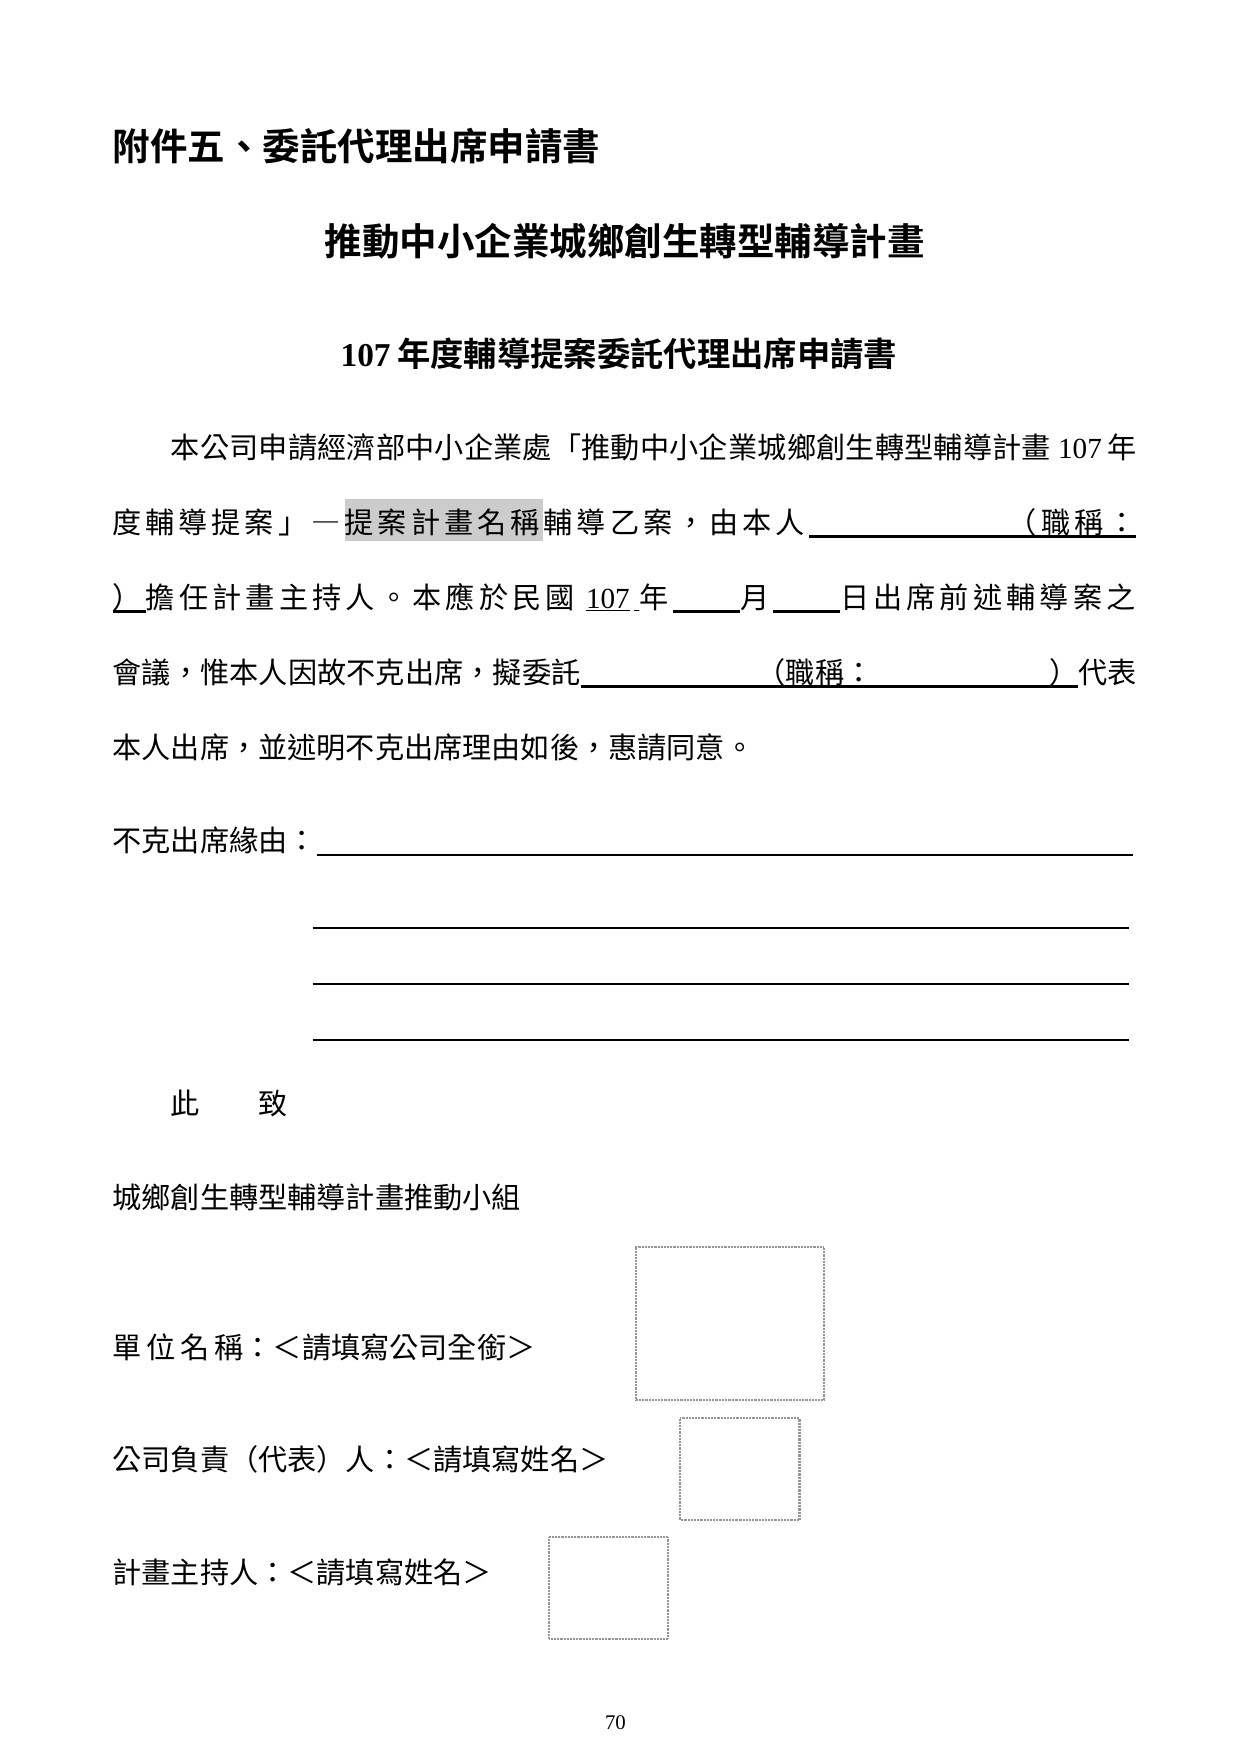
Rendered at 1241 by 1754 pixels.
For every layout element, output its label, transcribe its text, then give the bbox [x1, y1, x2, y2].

text 推動中小企業城鄉創生轉型輔導計畫 [112, 195, 1137, 270]
text 107年度輔導提案委託代理出席申請書 [112, 308, 1125, 383]
text 單位名稱：＜請填寫公司全銜＞ [112, 1302, 824, 1377]
text 此 致 [112, 1058, 1137, 1133]
text [825, 1302, 1137, 1377]
text 公司負責（代表）人：＜請填寫姓名＞ [112, 1414, 1137, 1489]
subtitle 附件五、委託代理出席申請書 [112, 102, 1137, 177]
text 城鄉創生轉型輔導計畫推動小組 [112, 1152, 1137, 1227]
text 計畫主持人：＜請填寫姓名＞ [112, 1527, 1137, 1602]
text 本公司申請經濟部中小企業處「推動中小企業城鄉創生轉型輔導計畫107年度輔導提案」—提案計畫名稱輔導乙案，由本人 （職稱： ）擔任計畫主持人。本應於民國107年 月 日出席前述輔導案之 會議，惟本人因故不克出席，擬委託 （職稱： ）代表本人出席，並述明不克出席理由如後，惠請同意。 [112, 402, 1137, 777]
text 不克出席緣由： [112, 795, 1137, 870]
